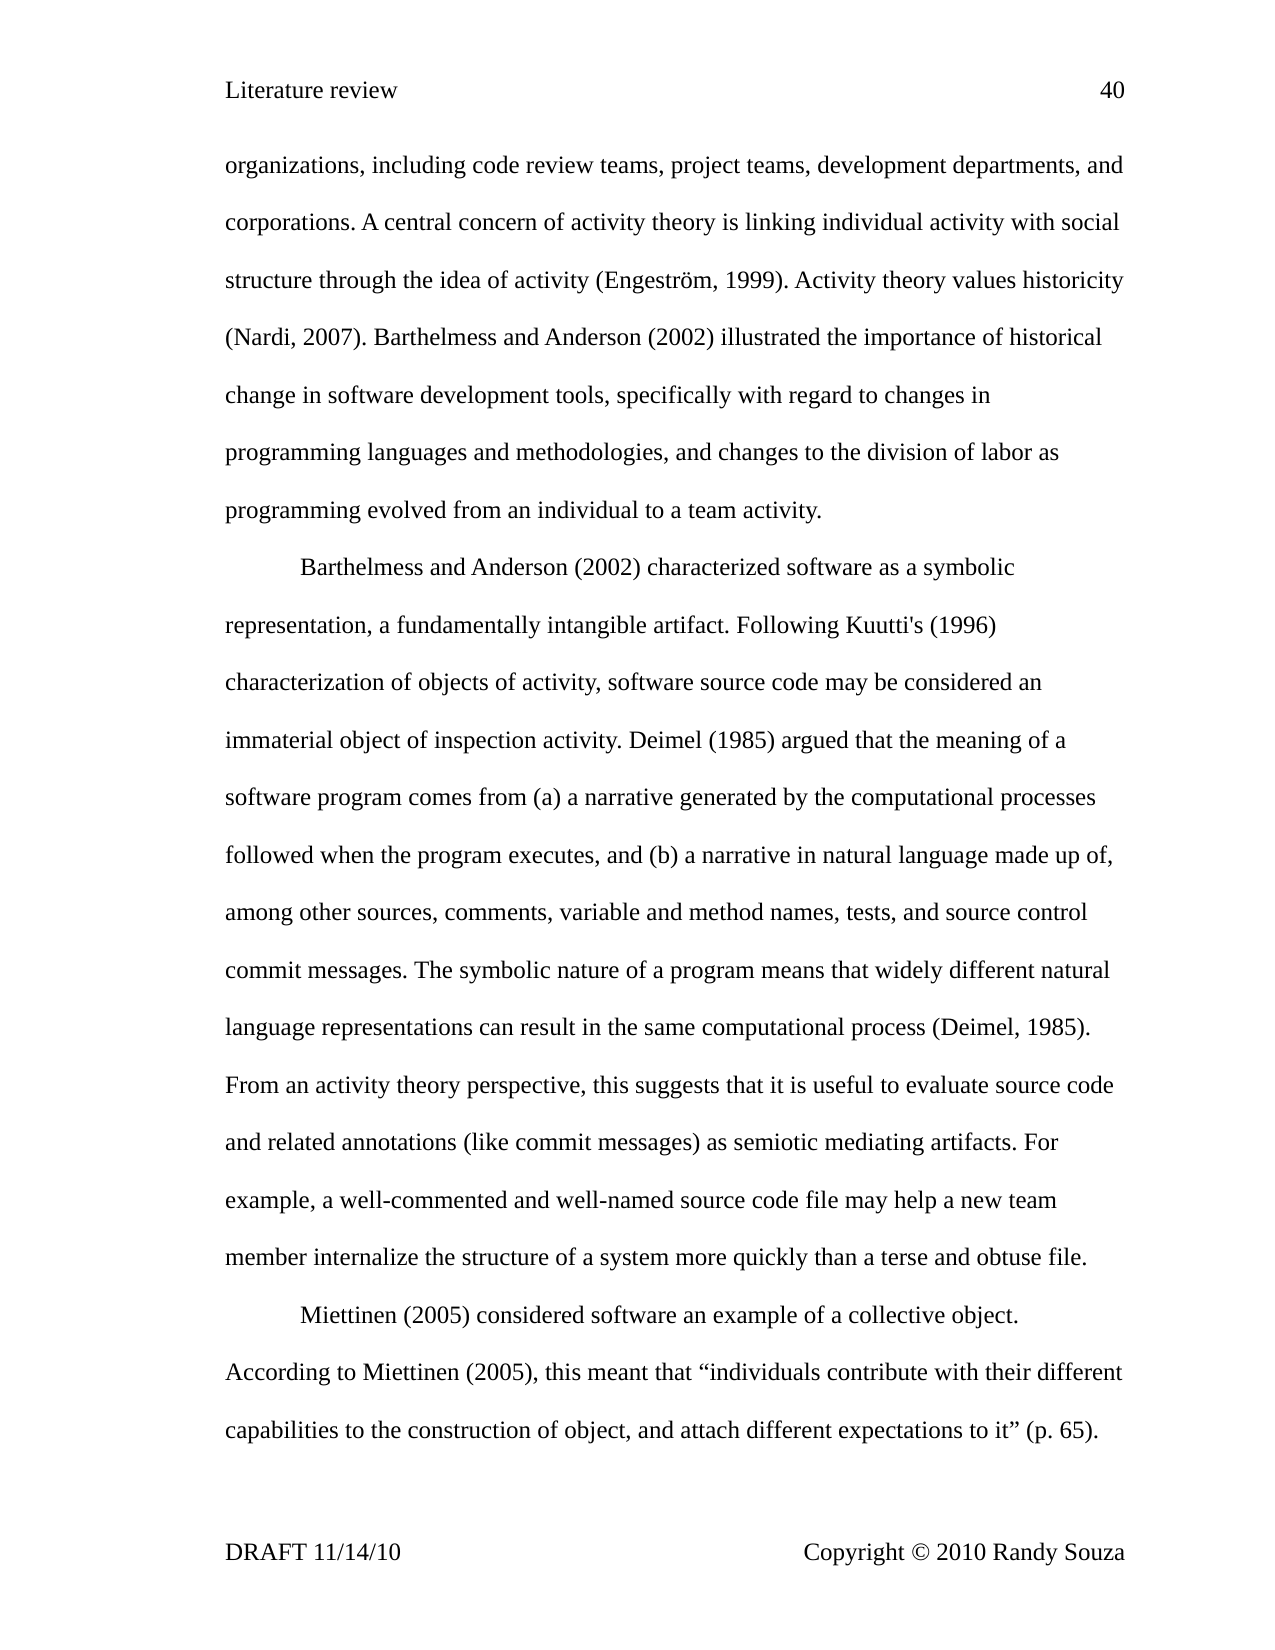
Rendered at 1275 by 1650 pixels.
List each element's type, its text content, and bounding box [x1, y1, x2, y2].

text Barthelmess and Anderson (2002) characterized software as a symbolic representation, a fundamentally intangible artifact. Following Kuutti's (1996) characterization of objects of activity, software source code may be considered an immaterial object of inspection activity. Deimel (1985) argued that the meaning of a software program comes from (a) a narrative generated by the computational processes followed when the program executes, and (b) a narrative in natural language made up of, among other sources, comments, variable and method names, tests, and source control commit messages. The symbolic nature of a program means that widely different natural language representations can result in the same computational process (Deimel, 1985). From an activity theory perspective, this suggests that it is useful to evaluate source code and related annotations (like commit messages) as semiotic mediating artifacts. For example, a well-commented and well-named source code file may help a new team member internalize the structure of a system more quickly than a terse and obtuse file. [225, 552, 1125, 1271]
text organizations, including code review teams, project teams, development departments, and corporations. A central concern of activity theory is linking individual activity with social structure through the idea of activity (Engeström, 1999). Activity theory values historicity (Nardi, 2007). Barthelmess and Anderson (2002) illustrated the importance of historical change in software development tools, specifically with regard to changes in programming languages and methodologies, and changes to the division of labor as programming evolved from an individual to a team activity. [225, 150, 1125, 524]
text Miettinen (2005) considered software an example of a collective object. According to Miettinen (2005), this meant that “individuals contribute with their different capabilities to the construction of object, and attach different expectations to it” (p. 65). [225, 1300, 1125, 1444]
